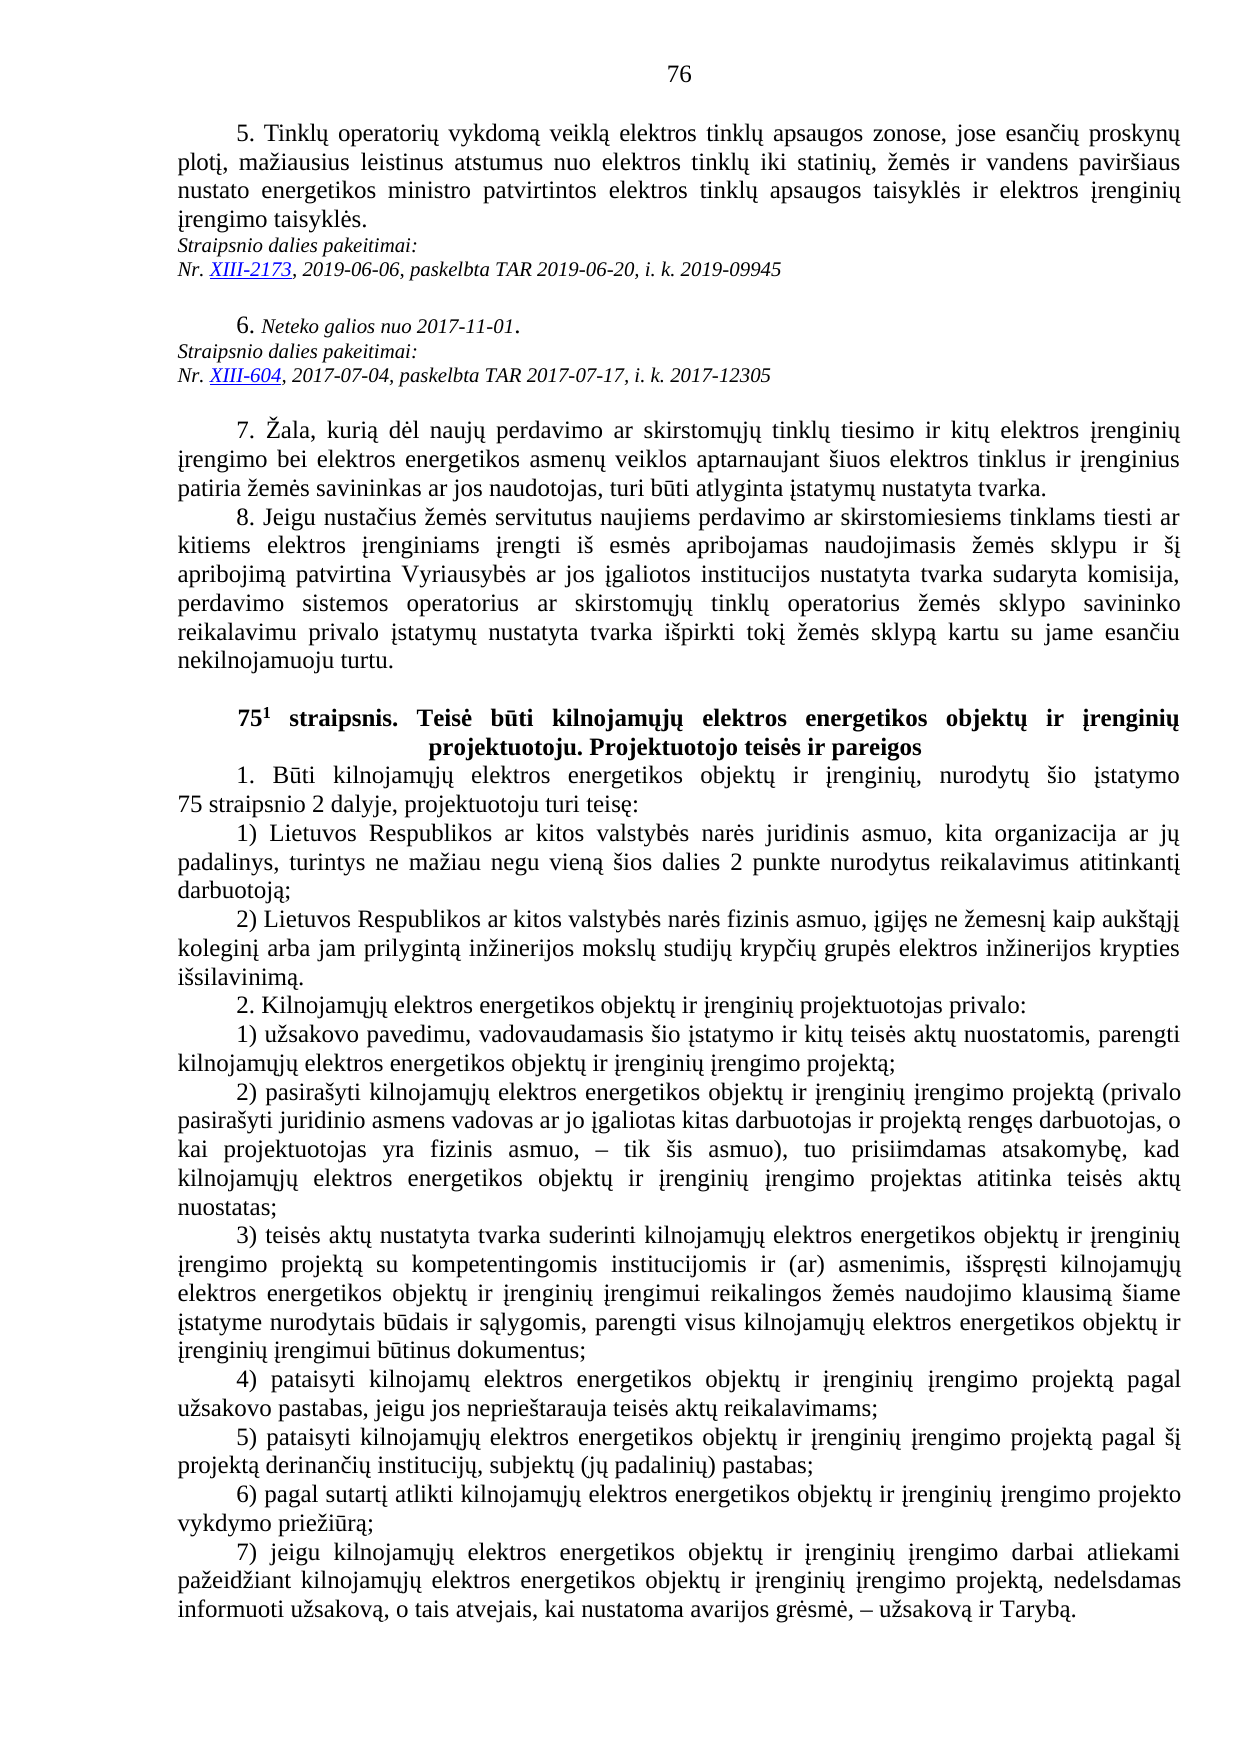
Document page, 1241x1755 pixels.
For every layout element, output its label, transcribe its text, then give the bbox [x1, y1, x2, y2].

text 3) teisės aktų nustatyta tvarka suderinti kilnojamųjų elektros energetikos objektų ir įrenginių įrengimo projektą su kompetentingomis institucijomis ir (ar) asmenimis, išspręsti kilnojamųjų elektros energetikos objektų ir įrenginių įrengimui reikalingos žemės naudojimo klausimą šiame įstatyme nurodytais būdais ir sąlygomis, parengti visus kilnojamųjų elektros energetikos objektų ir įrenginių įrengimui būtinus dokumentus; [177, 1221, 1181, 1364]
text Straipsnio dalies pakeitimai: [177, 233, 1181, 257]
text 2) pasirašyti kilnojamųjų elektros energetikos objektų ir įrenginių įrengimo projektą (privalo pasirašyti juridinio asmens vadovas ar jo įgaliotas kitas darbuotojas ir projektą rengęs darbuotojas, o kai projektuotojas yra fizinis asmuo, – tik šis asmuo), tuo prisiimdamas atsakomybę, kad kilnojamųjų elektros energetikos objektų ir įrenginių įrengimo projektas atitinka teisės aktų nuostatas; [177, 1077, 1181, 1221]
text Straipsnio dalies pakeitimai: [177, 339, 1181, 363]
text 8. Jeigu nustačius žemės servitutus naujiems perdavimo ar skirstomiesiems tinklams tiesti ar kitiems elektros įrenginiams įrengti iš esmės apribojamas naudojimasis žemės sklypu ir šį apribojimą patvirtina Vyriausybės ar jos įgaliotos institucijos nustatyta tvarka sudaryta komisija, perdavimo sistemos operatorius ar skirstomųjų tinklų operatorius žemės sklypo savininko reikalavimu privalo įstatymų nustatyta tvarka išpirkti tokį žemės sklypą kartu su jame esančiu nekilnojamuoju turtu. [177, 502, 1181, 674]
text 1. Būti kilnojamųjų elektros energetikos objektų ir įrenginių, nurodytų šio įstatymo 75 straipsnio 2 dalyje, projektuotoju turi teisę: [177, 761, 1181, 818]
text Nr. XIII-2173, 2019-06-06, paskelbta TAR 2019-06-20, i. k. 2019-09945 [177, 257, 1181, 281]
text 751 straipsnis. Teisė būti kilnojamųjų elektros energetikos objektų ir įrenginių projektuotoju. Projektuotojo teisės ir pareigos [237, 703, 1181, 761]
text 2. Kilnojamųjų elektros energetikos objektų ir įrenginių projektuotojas privalo: [177, 991, 1181, 1019]
text 7) jeigu kilnojamųjų elektros energetikos objektų ir įrenginių įrengimo darbai atliekami pažeidžiant kilnojamųjų elektros energetikos objektų ir įrenginių įrengimo projektą, nedelsdamas informuoti užsakovą, o tais atvejais, kai nustatoma avarijos grėsmė, – užsakovą ir Tarybą. [177, 1537, 1181, 1623]
text 5) pataisyti kilnojamųjų elektros energetikos objektų ir įrenginių įrengimo projektą pagal šį projektą derinančių institucijų, subjektų (jų padalinių) pastabas; [177, 1422, 1181, 1479]
text 6) pagal sutartį atlikti kilnojamųjų elektros energetikos objektų ir įrenginių įrengimo projekto vykdymo priežiūrą; [177, 1479, 1181, 1537]
text 5. Tinklų operatorių vykdomą veiklą elektros tinklų apsaugos zonose, jose esančių proskynų plotį, mažiausius leistinus atstumus nuo elektros tinklų iki statinių, žemės ir vandens paviršiaus nustato energetikos ministro patvirtintos elektros tinklų apsaugos taisyklės ir elektros įrenginių įrengimo taisyklės. [177, 118, 1181, 233]
text Nr. XIII-604, 2017-07-04, paskelbta TAR 2017-07-17, i. k. 2017-12305 [177, 363, 1181, 387]
text 1) užsakovo pavedimu, vadovaudamasis šio įstatymo ir kitų teisės aktų nuostatomis, parengti kilnojamųjų elektros energetikos objektų ir įrenginių įrengimo projektą; [177, 1019, 1181, 1077]
text 6. Neteko galios nuo 2017-11-01. [177, 310, 1181, 339]
text 2) Lietuvos Respublikos ar kitos valstybės narės fizinis asmuo, įgijęs ne žemesnį kaip aukštąjį koleginį arba jam prilygintą inžinerijos mokslų studijų krypčių grupės elektros inžinerijos krypties išsilavinimą. [177, 904, 1181, 991]
text 7. Žala, kurią dėl naujų perdavimo ar skirstomųjų tinklų tiesimo ir kitų elektros įrenginių įrengimo bei elektros energetikos asmenų veiklos aptarnaujant šiuos elektros tinklus ir įrenginius patiria žemės savininkas ar jos naudotojas, turi būti atlyginta įstatymų nustatyta tvarka. [177, 416, 1181, 502]
text 1) Lietuvos Respublikos ar kitos valstybės narės juridinis asmuo, kita organizacija ar jų padalinys, turintys ne mažiau negu vieną šios dalies 2 punkte nurodytus reikalavimus atitinkantį darbuotoją; [177, 818, 1181, 904]
text 4) pataisyti kilnojamų elektros energetikos objektų ir įrenginių įrengimo projektą pagal užsakovo pastabas, jeigu jos neprieštarauja teisės aktų reikalavimams; [177, 1364, 1181, 1422]
